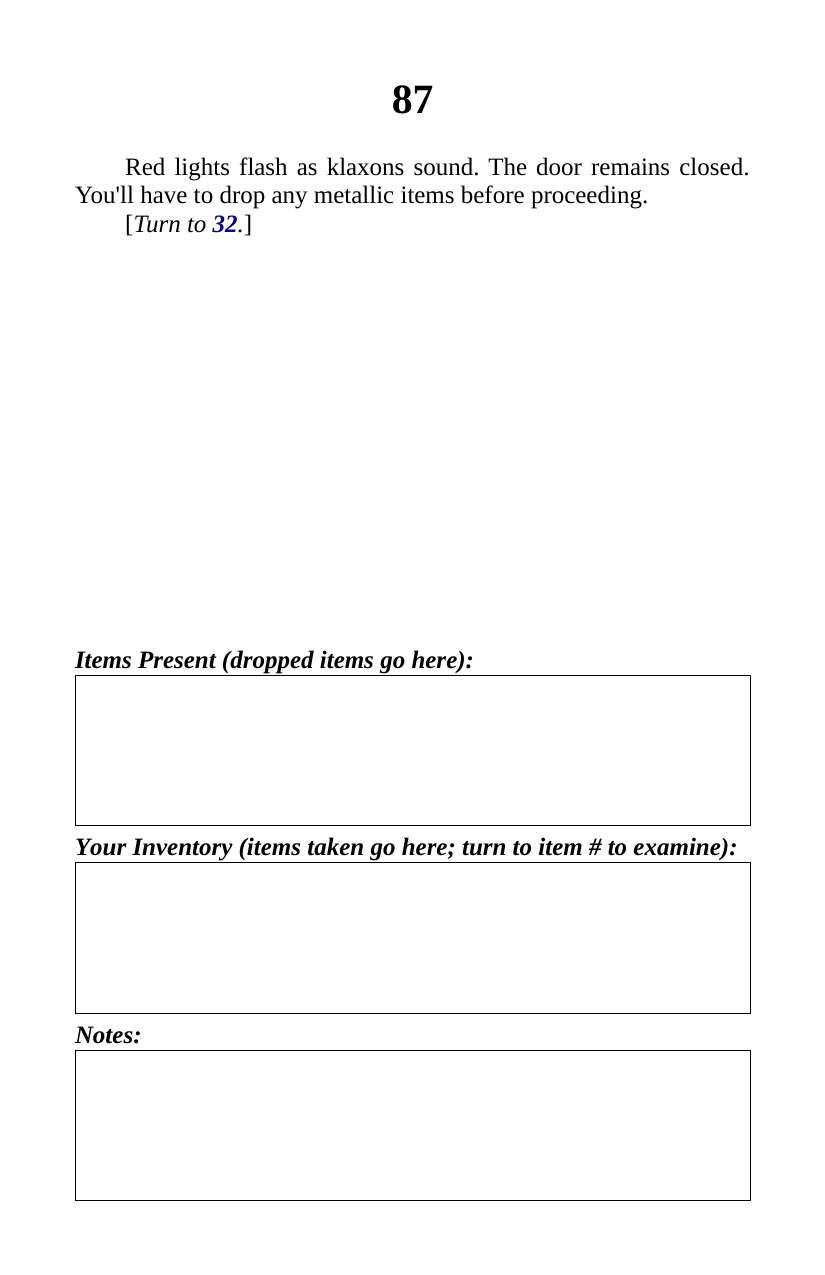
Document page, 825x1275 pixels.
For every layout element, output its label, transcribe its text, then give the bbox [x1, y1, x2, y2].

text 87 [75, 75, 750, 123]
text Red lights flash as klaxons sound. The door remains closed. You'll have to drop any metallic items before proceeding. [75, 152, 750, 209]
text [Turn to 32.] [75, 209, 750, 238]
